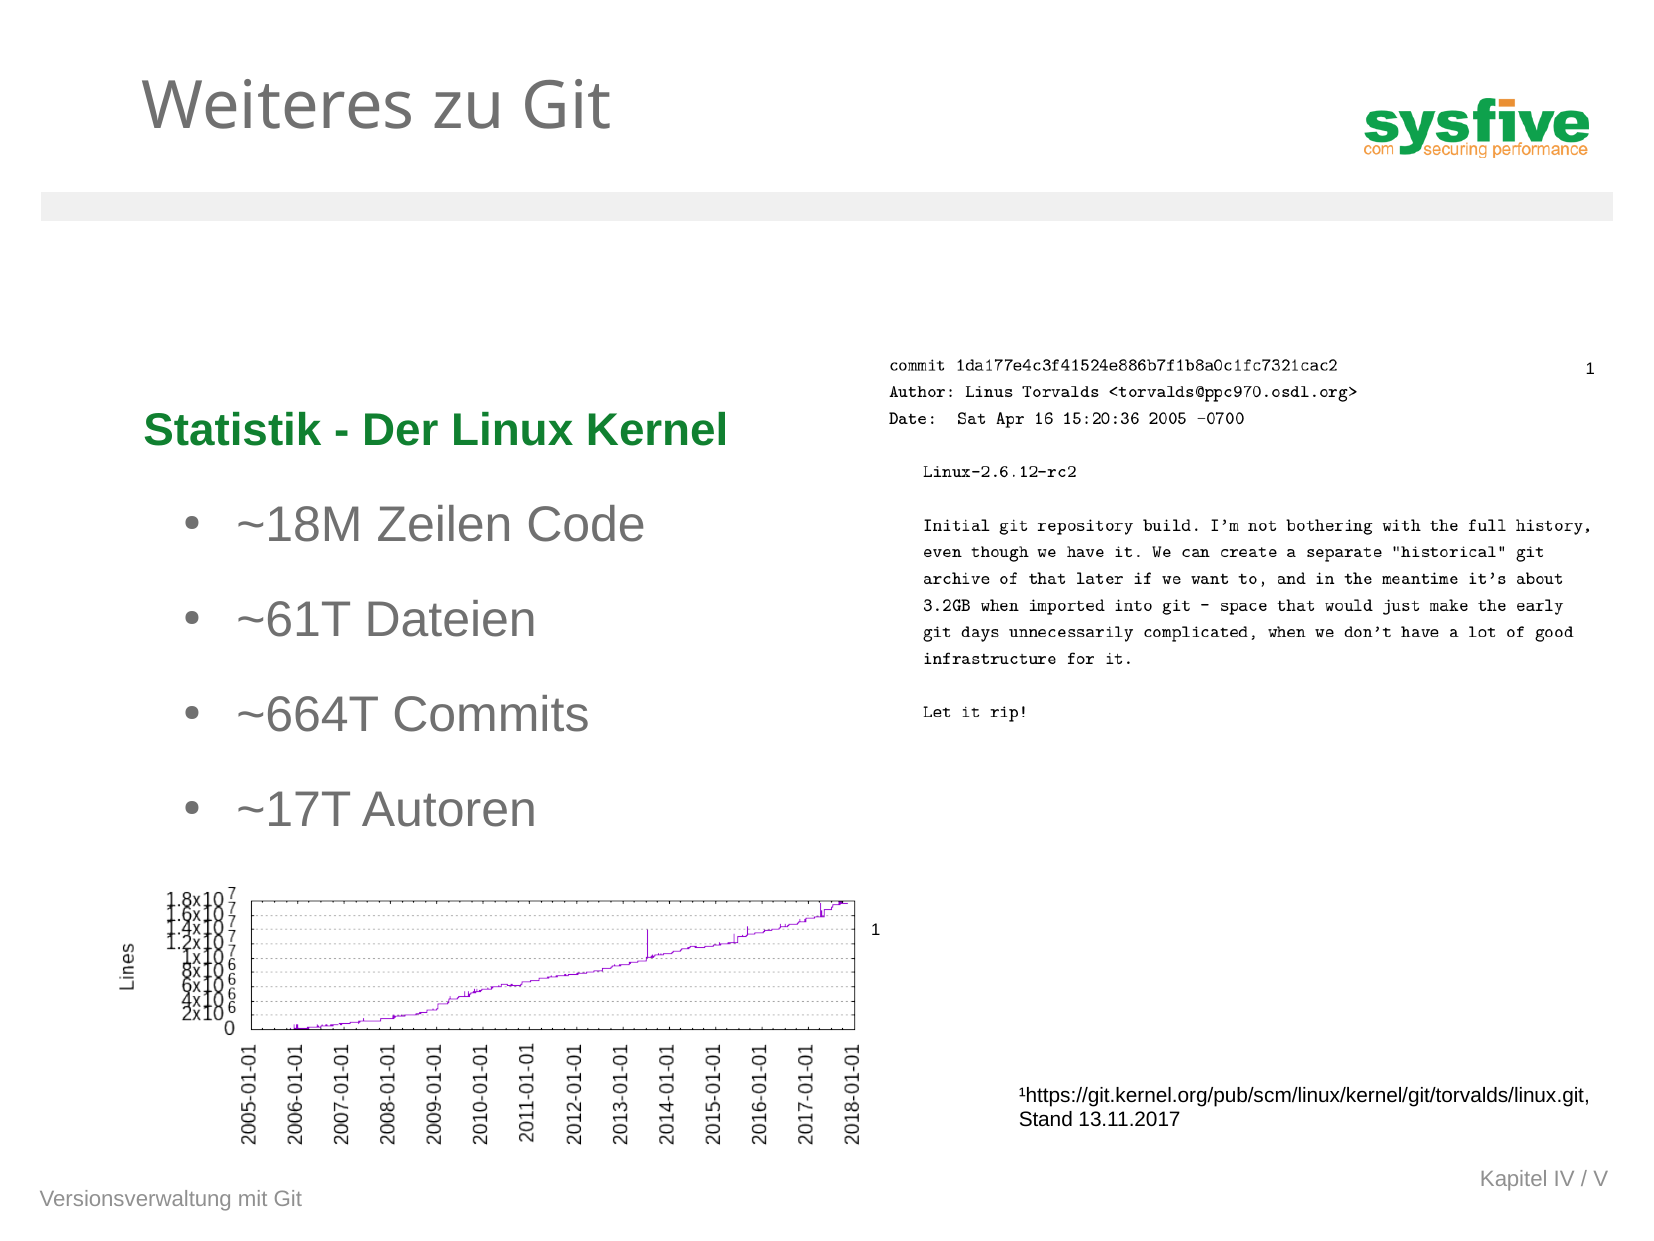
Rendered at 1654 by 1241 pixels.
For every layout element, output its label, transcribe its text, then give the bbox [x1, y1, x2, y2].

text_box ¹https://git.kernel.org/pub/scm/linux/kernel/git/torvalds/linux.git, Stand 13.11.2017 [1003, 1070, 1611, 1144]
title Weiteres zu Git [141, 59, 1099, 146]
picture [1364, 98, 1589, 158]
text_box 1 [1576, 353, 1601, 384]
picture [112, 876, 892, 1170]
text_box [41, 192, 1613, 221]
text_box Versionsverwaltung mit Git [11, 1181, 331, 1217]
text_box Kapitel IV / V [1458, 1139, 1630, 1218]
title Statistik - Der Linux Kernel [143, 386, 877, 473]
picture [877, 354, 1607, 733]
list ~18M Zeilen Code ~61T Dateien ~664T Commits ~17T Autoren [165, 496, 1276, 1111]
text_box 1 [862, 914, 886, 945]
